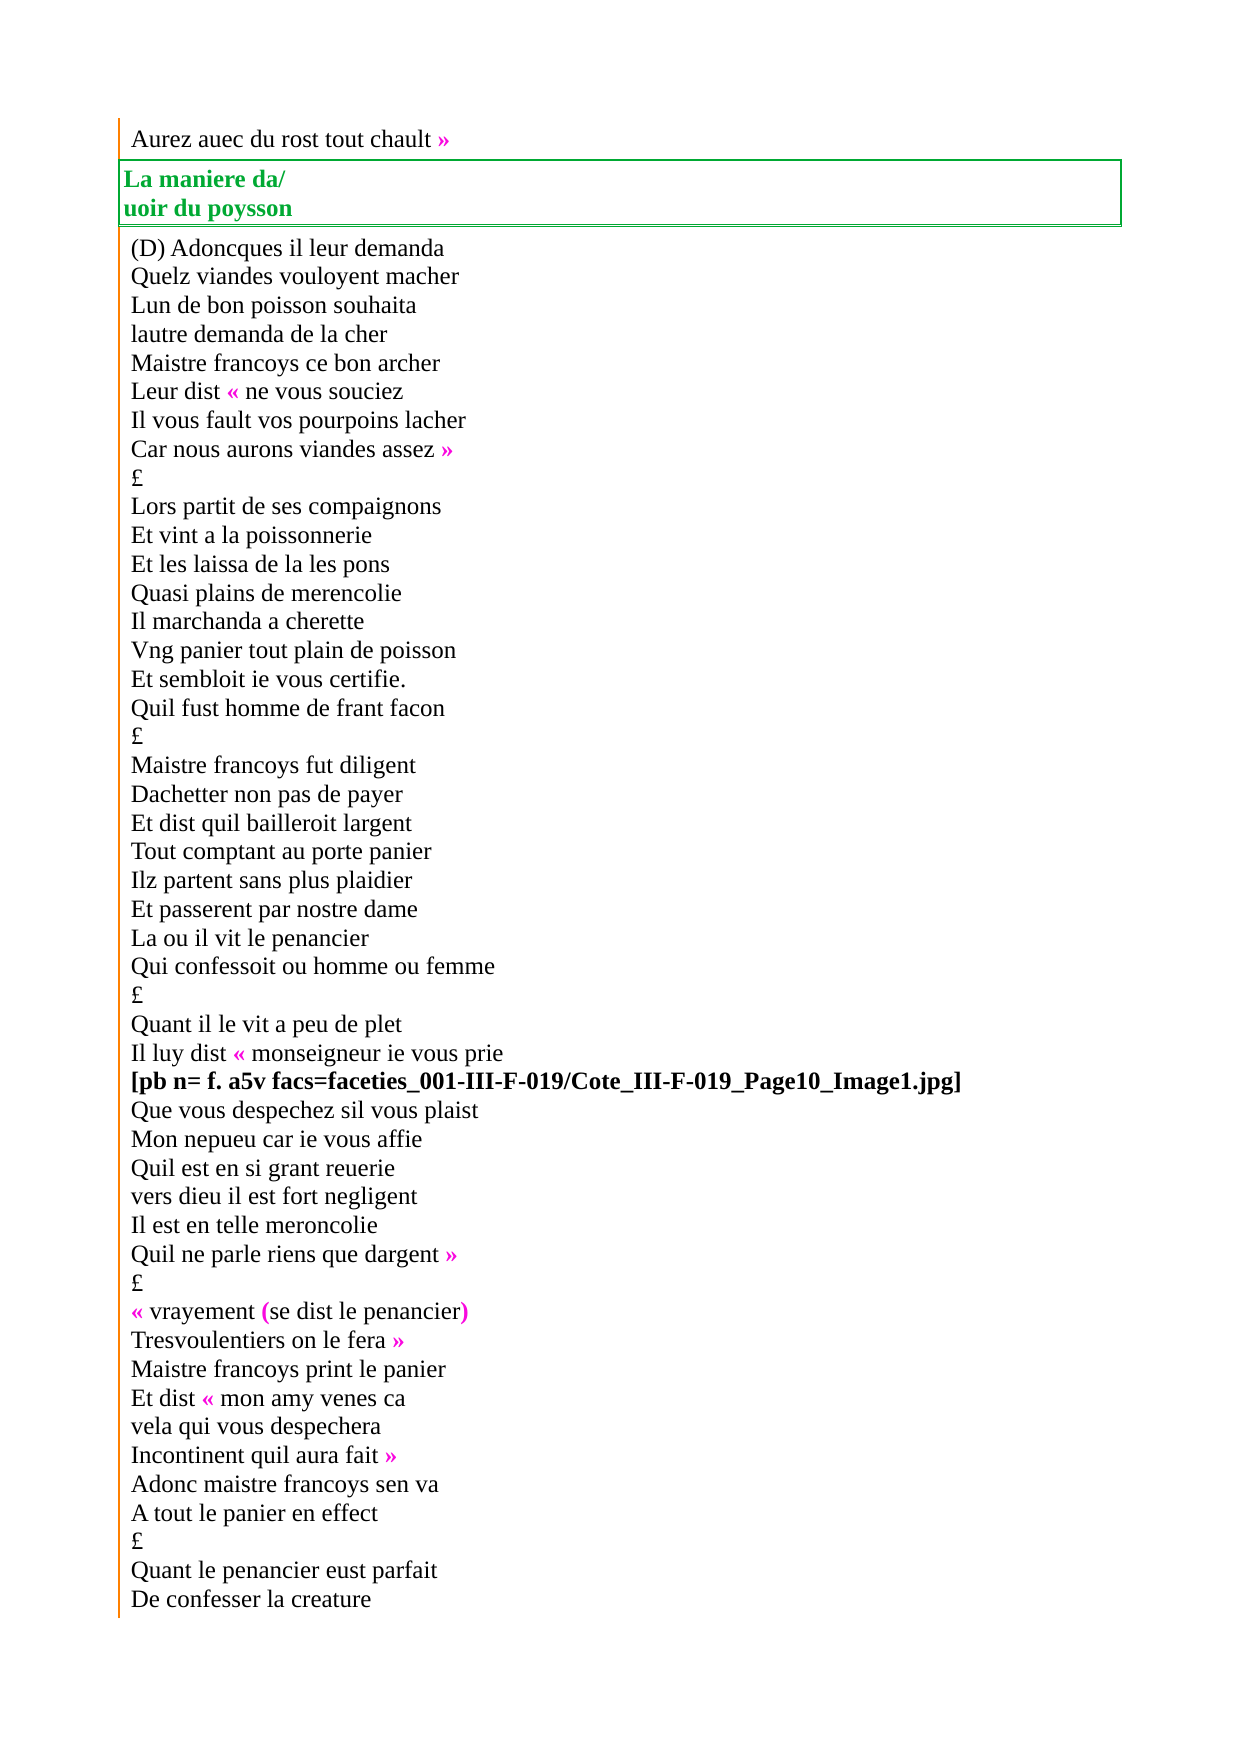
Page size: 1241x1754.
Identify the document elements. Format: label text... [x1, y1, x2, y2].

text Quelz viandes vouloyent macher [120, 261, 1122, 290]
text Et vint a la poissonnerie [120, 520, 1122, 549]
text Mon nepueu car ie vous affie [120, 1124, 1122, 1153]
text Quant le penancier eust parfait [120, 1555, 1122, 1584]
text Et dist « mon amy venes ca [120, 1383, 1122, 1411]
text Adonc maistre francoys sen va [120, 1469, 1122, 1498]
text Quil ne parle riens que dargent » [120, 1239, 1122, 1268]
text La ou il vit le penancier [120, 923, 1122, 951]
text uoir du poysson [120, 187, 1120, 224]
text lautre demanda de la cher [120, 319, 1122, 348]
text vela qui vous despechera [120, 1411, 1122, 1440]
text Aurez auec du rost tout chault » [120, 118, 1122, 159]
text Tout comptant au porte panier [120, 836, 1122, 865]
text Qui confessoit ou homme ou femme [120, 951, 1122, 980]
text [pb n= f. a5v facs=faceties_001-III-F-019/Cote_III-F-019_Page10_Image1.jpg] [120, 1066, 1122, 1095]
text £ [120, 1268, 1122, 1296]
text £ [120, 1526, 1122, 1555]
text « vrayement (se dist le penancier) [120, 1296, 1122, 1325]
text Maistre francoys ce bon archer [120, 348, 1122, 376]
text Quant il le vit a peu de plet [120, 1009, 1122, 1038]
text Il est en telle meroncolie [120, 1210, 1122, 1239]
text Quil fust homme de frant facon [120, 693, 1122, 721]
text Et les laissa de la les pons [120, 549, 1122, 578]
text De confesser la creature [120, 1584, 1122, 1618]
text Et dist quil bailleroit largent [120, 808, 1122, 836]
text Il marchanda a cherette [120, 606, 1122, 635]
text Dachetter non pas de payer [120, 779, 1122, 808]
text Car nous aurons viandes assez » [120, 434, 1122, 463]
text A tout le panier en effect [120, 1498, 1122, 1526]
text Maistre francoys print le panier [120, 1354, 1122, 1383]
text £ [120, 721, 1122, 750]
text (D) Adoncques il leur demanda [120, 227, 1122, 261]
text Lors partit de ses compaignons [120, 491, 1122, 520]
text Tresvoulentiers on le fera » [120, 1325, 1122, 1354]
text Vng panier tout plain de poisson [120, 635, 1122, 664]
text Que vous despechez sil vous plaist [120, 1095, 1122, 1124]
text £ [120, 463, 1122, 491]
text Incontinent quil aura fait » [120, 1440, 1122, 1469]
text Leur dist « ne vous souciez [120, 376, 1122, 405]
text Et sembloit ie vous certifie. [120, 664, 1122, 693]
text Quil est en si grant reuerie [120, 1153, 1122, 1181]
text Quasi plains de merencolie [120, 578, 1122, 606]
text Ilz partent sans plus plaidier [120, 865, 1122, 894]
text La maniere da/ [120, 161, 1120, 187]
text £ [120, 980, 1122, 1009]
text Lun de bon poisson souhaita [120, 290, 1122, 319]
text vers dieu il est fort negligent [120, 1181, 1122, 1210]
text Il luy dist « monseigneur ie vous prie [120, 1038, 1122, 1066]
text Maistre francoys fut diligent [120, 750, 1122, 779]
text Et passerent par nostre dame [120, 894, 1122, 923]
text Il vous fault vos pourpoins lacher [120, 405, 1122, 434]
